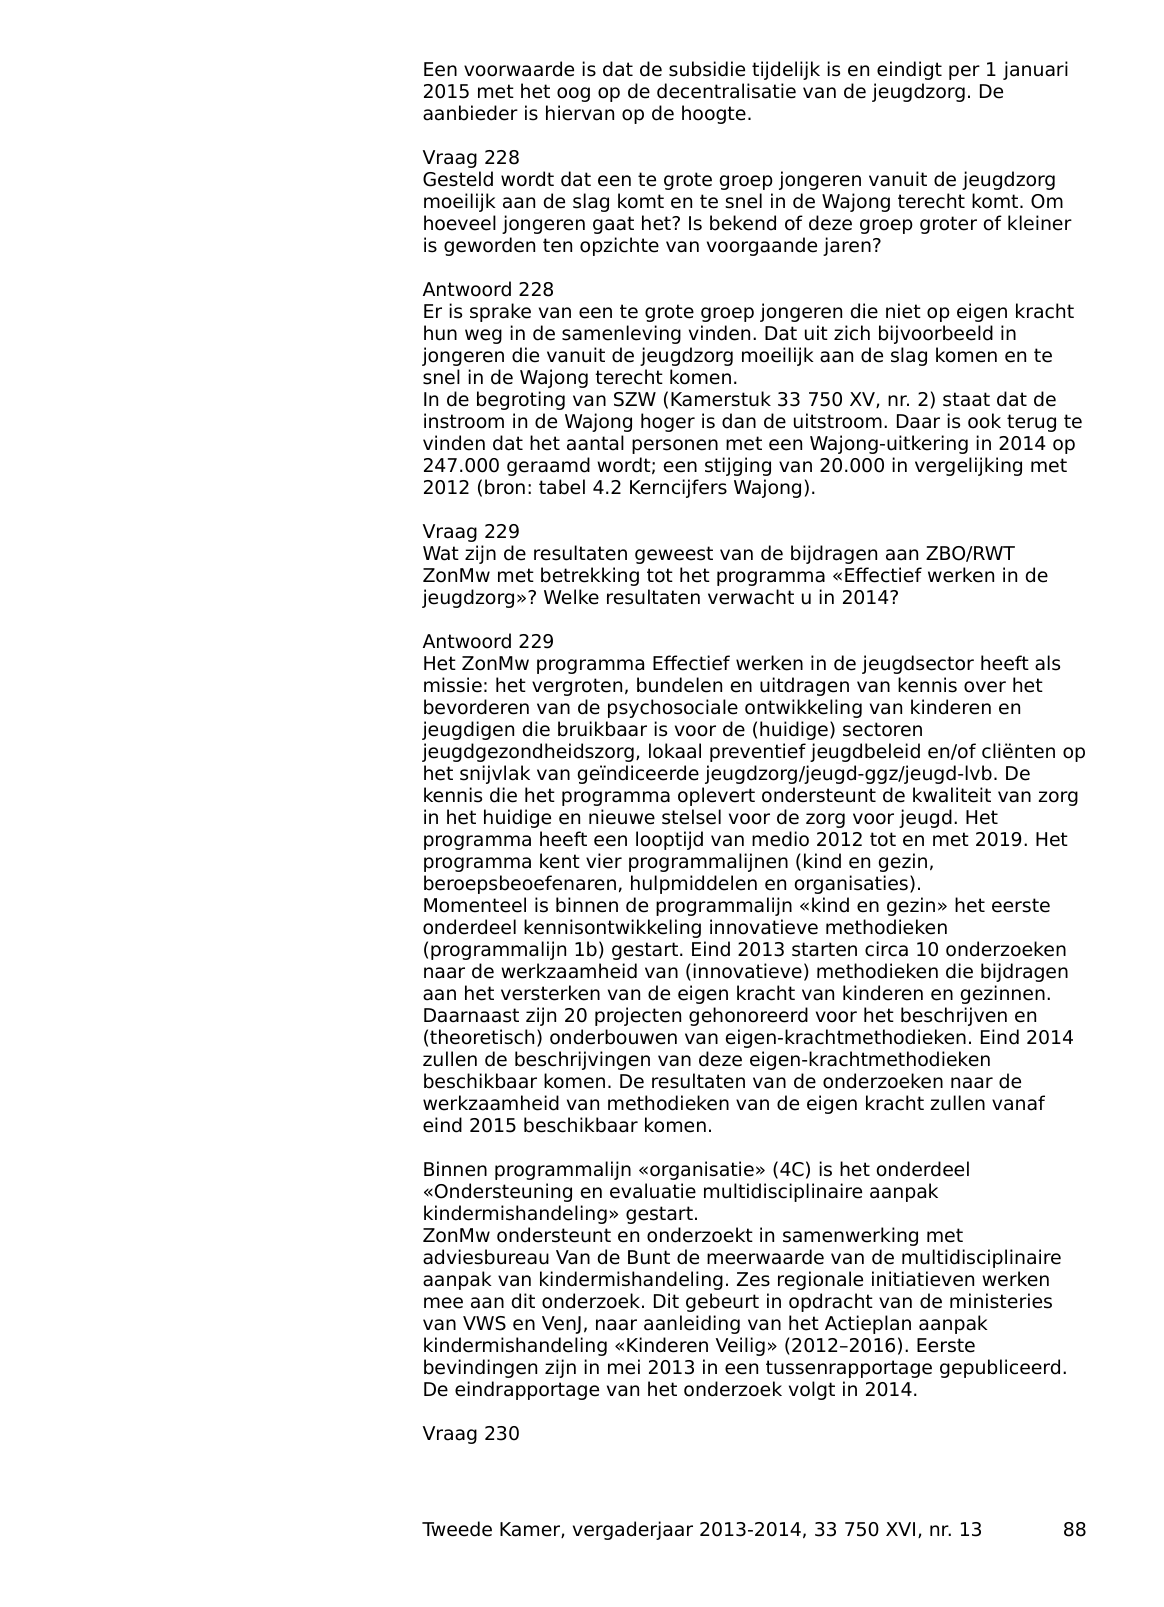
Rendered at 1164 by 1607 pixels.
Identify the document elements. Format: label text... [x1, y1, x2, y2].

text In de begroting van SZW (Kamerstuk 33 750 XV, nr. 2) staat dat de instroom in de Wajong hoger is dan de uitstroom. Daar is ook terug te vinden dat het aantal personen met een Wajong-uitkering in 2014 op 247.000 geraamd wordt; een stijging van 20.000 in vergelijking met 2012 (bron: tabel 4.2 Kerncijfers Wajong). [422, 389, 1087, 499]
text Een voorwaarde is dat de subsidie tijdelijk is en eindigt per 1 januari 2015 met het oog op de decentralisatie van de jeugdzorg. De aanbieder is hiervan op de hoogte. [422, 59, 1087, 125]
text Er is sprake van een te grote groep jongeren die niet op eigen kracht hun weg in de samenleving vinden. Dat uit zich bijvoorbeeld in jongeren die vanuit de jeugdzorg moeilijk aan de slag komen en te snel in de Wajong terecht komen. [422, 301, 1087, 389]
text Vraag 230 [422, 1423, 1087, 1445]
text Binnen programmalijn «organisatie» (4C) is het onderdeel «Ondersteuning en evaluatie multidisciplinaire aanpak kindermishandeling» gestart. [422, 1159, 1087, 1225]
text ZonMw ondersteunt en onderzoekt in samenwerking met adviesbureau Van de Bunt de meerwaarde van de multidisciplinaire aanpak van kindermishandeling. Zes regionale initiatieven werken mee aan dit onderzoek. Dit gebeurt in opdracht van de ministeries van VWS en VenJ, naar aanleiding van het Actieplan aanpak kindermishandeling «Kinderen Veilig» (2012–2016). Eerste bevindingen zijn in mei 2013 in een tussenrapportage gepubliceerd. De eindrapportage van het onderzoek volgt in 2014. [422, 1225, 1087, 1401]
text Vraag 228 [422, 147, 1087, 169]
text Antwoord 229 [422, 631, 1087, 653]
text Gesteld wordt dat een te grote groep jongeren vanuit de jeugdzorg moeilijk aan de slag komt en te snel in de Wajong terecht komt. Om hoeveel jongeren gaat het? Is bekend of deze groep groter of kleiner is geworden ten opzichte van voorgaande jaren? [422, 169, 1087, 257]
text Wat zijn de resultaten geweest van de bijdragen aan ZBO/RWT ZonMw met betrekking tot het programma «Effectief werken in de jeugdzorg»? Welke resultaten verwacht u in 2014? [422, 543, 1087, 609]
text Antwoord 228 [422, 279, 1087, 301]
text Momenteel is binnen de programmalijn «kind en gezin» het eerste onderdeel kennisontwikkeling innovatieve methodieken (programmalijn 1b) gestart. Eind 2013 starten circa 10 onderzoeken naar de werkzaamheid van (innovatieve) methodieken die bijdragen aan het versterken van de eigen kracht van kinderen en gezinnen. Daarnaast zijn 20 projecten gehonoreerd voor het beschrijven en (theoretisch) onderbouwen van eigen-krachtmethodieken. Eind 2014 zullen de beschrijvingen van deze eigen-krachtmethodieken beschikbaar komen. De resultaten van de onderzoeken naar de werkzaamheid van methodieken van de eigen kracht zullen vanaf eind 2015 beschikbaar komen. [422, 895, 1087, 1137]
text Het ZonMw programma Effectief werken in de jeugdsector heeft als missie: het vergroten, bundelen en uitdragen van kennis over het bevorderen van de psychosociale ontwikkeling van kinderen en jeugdigen die bruikbaar is voor de (huidige) sectoren jeugdgezondheidszorg, lokaal preventief jeugdbeleid en/of cliënten op het snijvlak van geïndiceerde jeugdzorg/jeugd-ggz/jeugd-lvb. De kennis die het programma oplevert ondersteunt de kwaliteit van zorg in het huidige en nieuwe stelsel voor de zorg voor jeugd. Het programma heeft een looptijd van medio 2012 tot en met 2019. Het programma kent vier programmalijnen (kind en gezin, beroepsbeoefenaren, hulpmiddelen en organisaties). [422, 653, 1087, 895]
text Vraag 229 [422, 521, 1087, 543]
